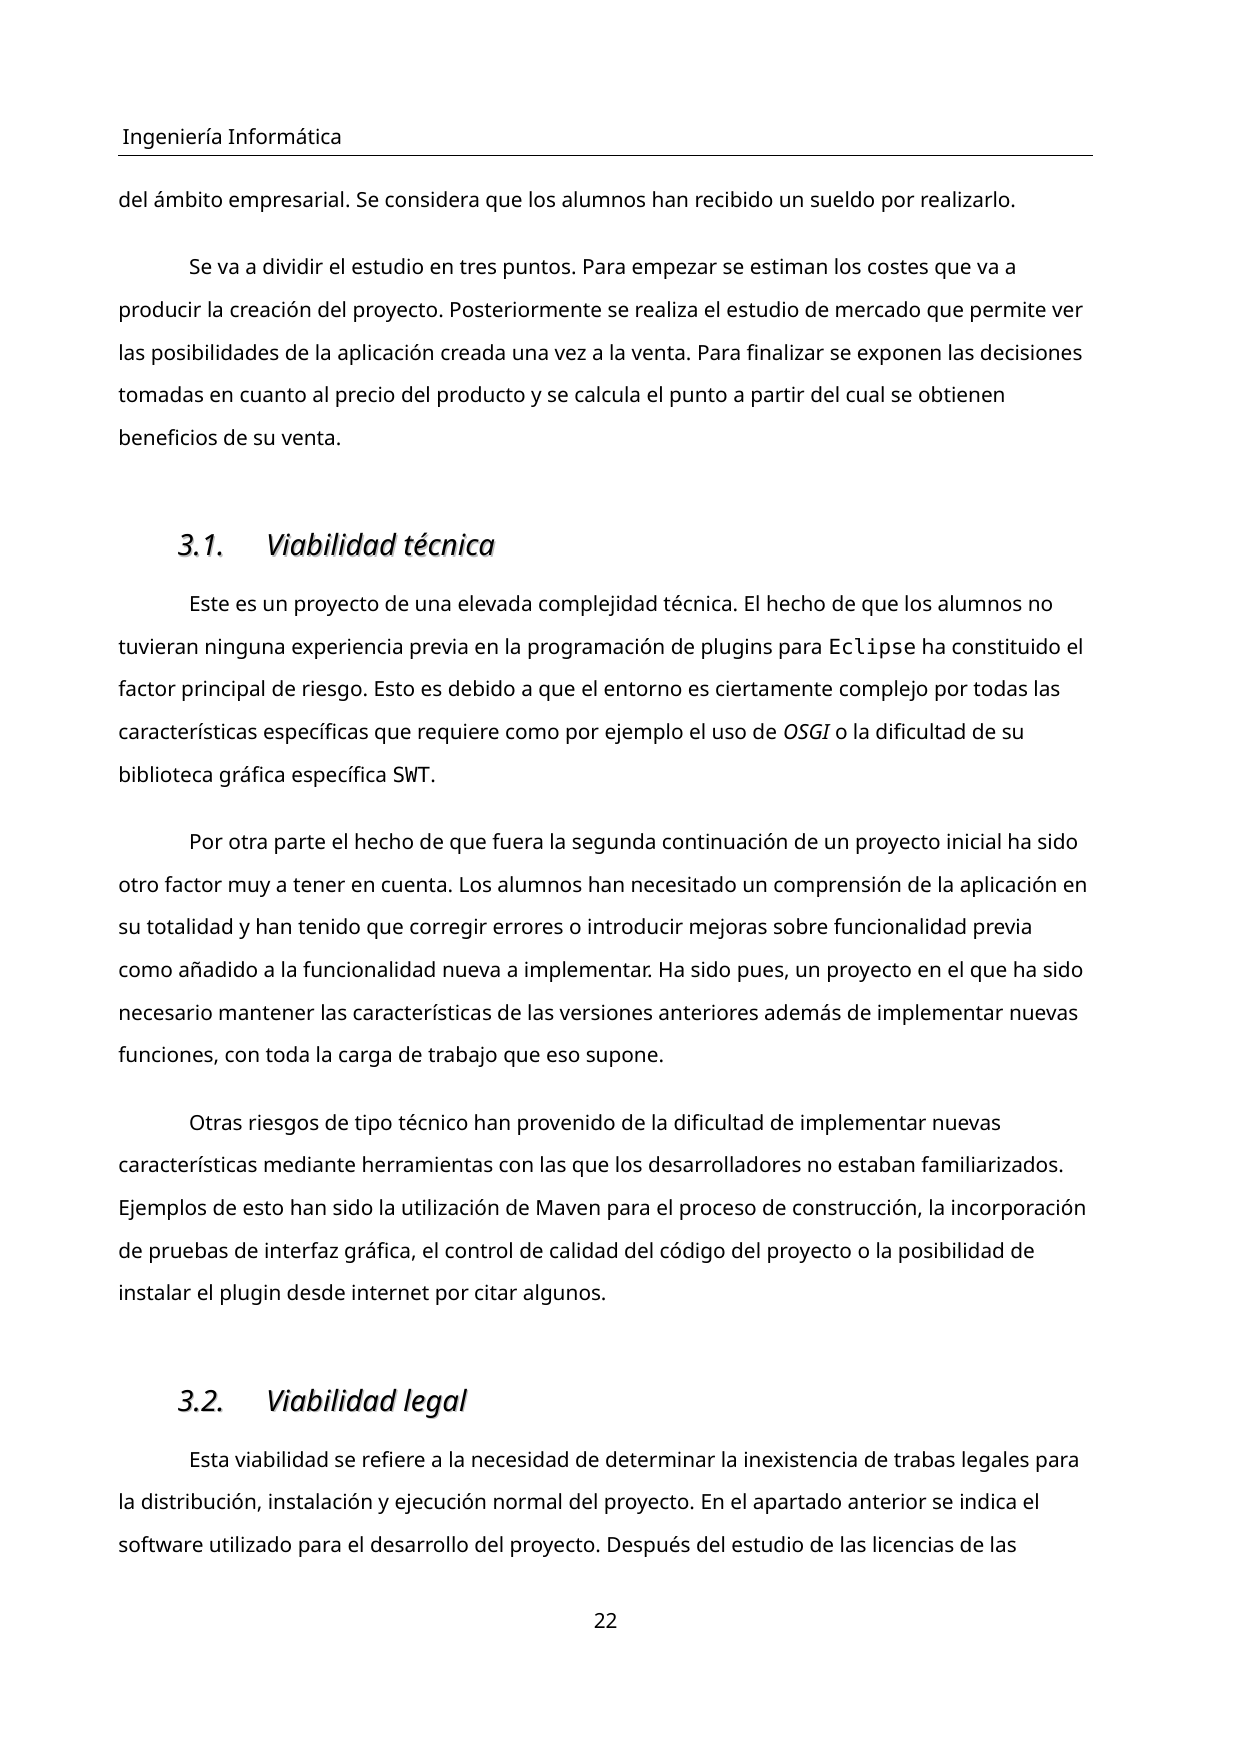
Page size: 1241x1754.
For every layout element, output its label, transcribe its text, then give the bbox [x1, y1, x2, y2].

text del ámbito empresarial. Se considera que los alumnos han recibido un sueldo por realizarlo. [118, 185, 1093, 213]
text Otras riesgos de tipo técnico han provenido de la dificultad de implementar nuevas características mediante herramientas con las que los desarrolladores no estaban familiarizados. Ejemplos de esto han sido la utilización de Maven para el proceso de construcción, la incorporación de pruebas de interfaz gráfica, el control de calidad del código del proyecto o la posibilidad de instalar el plugin desde internet por citar algunos. [118, 1108, 1093, 1307]
text Este es un proyecto de una elevada complejidad técnica. El hecho de que los alumnos no tuvieran ninguna experiencia previa en la programación de plugins para Eclipse ha constituido el factor principal de riesgo. Esto es debido a que el entorno es ciertamente complejo por todas las características específicas que requiere como por ejemplo el uso de OSGI o la dificultad de su biblioteca gráfica específica SWT. [118, 589, 1093, 788]
subtitle Viabilidad legal [177, 1380, 1093, 1420]
text Esta viabilidad se refiere a la necesidad de determinar la inexistencia de trabas legales para la distribución, instalación y ejecución normal del proyecto. En el apartado anterior se indica el software utilizado para el desarrollo del proyecto. Después del estudio de las licencias de las [118, 1445, 1093, 1558]
text Por otra parte el hecho de que fuera la segunda continuación de un proyecto inicial ha sido otro factor muy a tener en cuenta. Los alumnos han necesitado un comprensión de la aplicación en su totalidad y han tenido que corregir errores o introducir mejoras sobre funcionalidad previa como añadido a la funcionalidad nueva a implementar. Ha sido pues, un proyecto en el que ha sido necesario mantener las características de las versiones anteriores además de implementar nuevas funciones, con toda la carga de trabajo que eso supone. [118, 827, 1093, 1069]
text Se va a dividir el estudio en tres puntos. Para empezar se estiman los costes que va a producir la creación del proyecto. Posteriormente se realiza el estudio de mercado que permite ver las posibilidades de la aplicación creada una vez a la venta. Para finalizar se exponen las decisiones tomadas en cuanto al precio del producto y se calcula el punto a partir del cual se obtienen beneficios de su venta. [118, 252, 1093, 451]
subtitle Viabilidad técnica [177, 524, 1093, 564]
